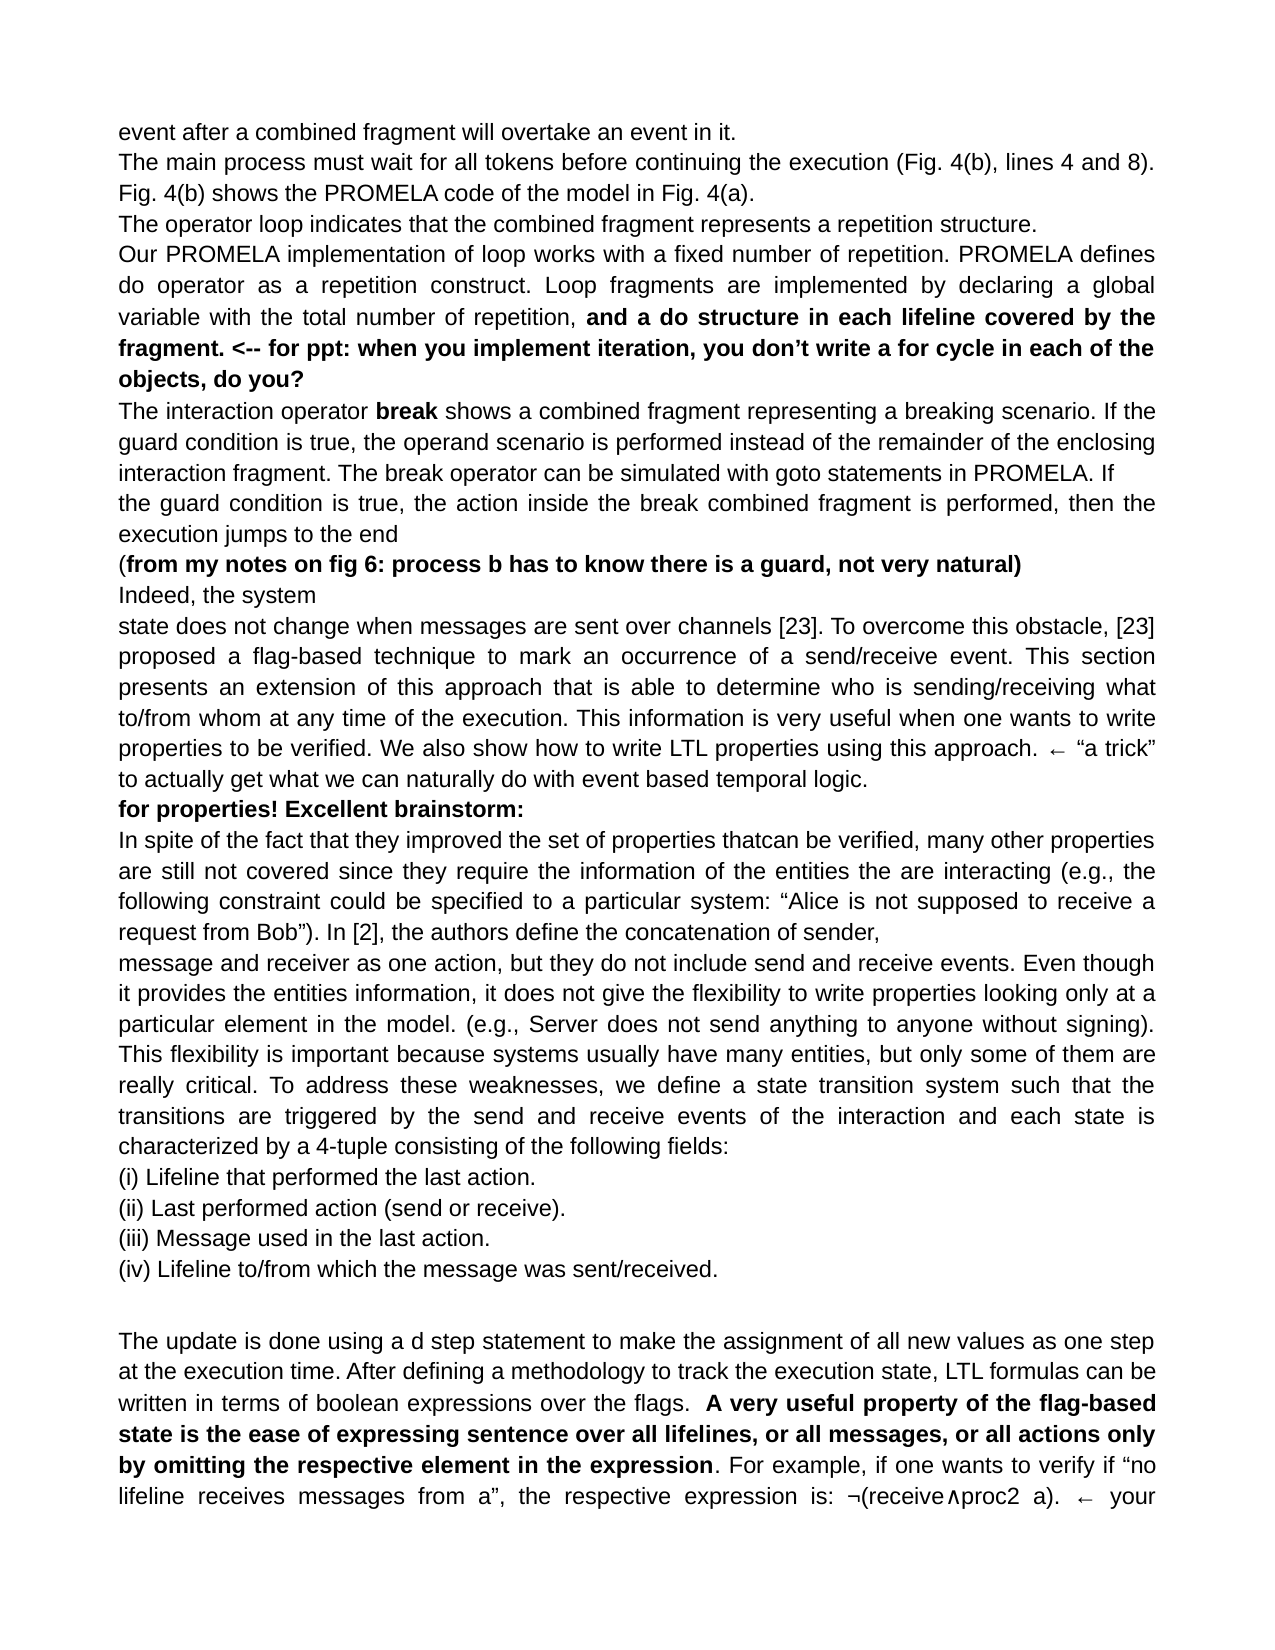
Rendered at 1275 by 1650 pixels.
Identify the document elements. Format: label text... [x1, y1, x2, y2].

text the guard condition is true, the action inside the break combined fragment is performed, then the execution jumps to the end [118, 489, 1157, 547]
text (ii) Last performed action (send or receive). [118, 1194, 1157, 1221]
text Our PROMELA implementation of loop works with a fixed number of repetition. PROMELA defines do operator as a repetition construct. Loop fragments are implemented by declaring a global variable with the total number of repetition, and a do structure in each lifeline covered by the fragment. <-- for ppt: when you implement iteration, you don’t write a for cycle in each of the objects, do you? [118, 241, 1157, 392]
text (from my notes on fig 6: process b has to know there is a guard, not very natural) [118, 551, 1157, 578]
text (i) Lifeline that performed the last action. [118, 1163, 1157, 1190]
text Indeed, the system [118, 581, 1157, 608]
text The main process must wait for all tokens before continuing the execution (Fig. 4(b), lines 4 and 8). Fig. 4(b) shows the PROMELA code of the model in Fig. 4(a). [118, 149, 1157, 206]
text The update is done using a d step statement to make the assignment of all new values as one step at the execution time. After defining a methodology to track the execution state, LTL formulas can be written in terms of boolean expressions over the flags. A very useful property of the flag-based state is the ease of expressing sentence over all lifelines, or all messages, or all actions only by omitting the respective element in the expression. For example, if one wants to verify if “no lifeline receives messages from a”, the respective expression is: ¬(receive∧proc2 a). ← your [118, 1327, 1157, 1509]
text for properties! Excellent brainstorm: [118, 796, 1157, 823]
text (iv) Lifeline to/from which the message was sent/received. [118, 1255, 1157, 1282]
text In spite of the fact that they improved the set of properties thatcan be verified, many other properties are still not covered since they require the information of the entities the are interacting (e.g., the following constraint could be specified to a particular system: “Alice is not supposed to receive a request from Bob”). In [2], the authors define the concatenation of sender, [118, 826, 1157, 945]
text (iii) Message used in the last action. [118, 1224, 1157, 1251]
text The operator loop indicates that the combined fragment represents a repetition structure. [118, 210, 1157, 237]
text state does not change when messages are sent over channels [23]. To overcome this obstacle, [23] proposed a flag-based technique to mark an occurrence of a send/receive event. This section presents an extension of this approach that is able to determine who is sending/receiving what to/from whom at any time of the execution. This information is very useful when one wants to write properties to be verified. We also show how to write LTL properties using this approach. ← “a trick” to actually get what we can naturally do with event based temporal logic. [118, 612, 1157, 792]
text The interaction operator break shows a combined fragment representing a breaking scenario. If the guard condition is true, the operand scenario is performed instead of the remainder of the enclosing interaction fragment. The break operator can be simulated with goto statements in PROMELA. If [118, 396, 1157, 486]
text message and receiver as one action, but they do not include send and receive events. Even though it provides the entities information, it does not give the flexibility to write properties looking only at a particular element in the model. (e.g., Server does not send anything to anyone without signing). This flexibility is important because systems usually have many entities, but only some of them are really critical. To address these weaknesses, we define a state transition system such that the transitions are triggered by the send and receive events of the interaction and each state is characterized by a 4-tuple consisting of the following fields: [118, 949, 1157, 1159]
text event after a combined fragment will overtake an event in it. [118, 118, 1157, 145]
